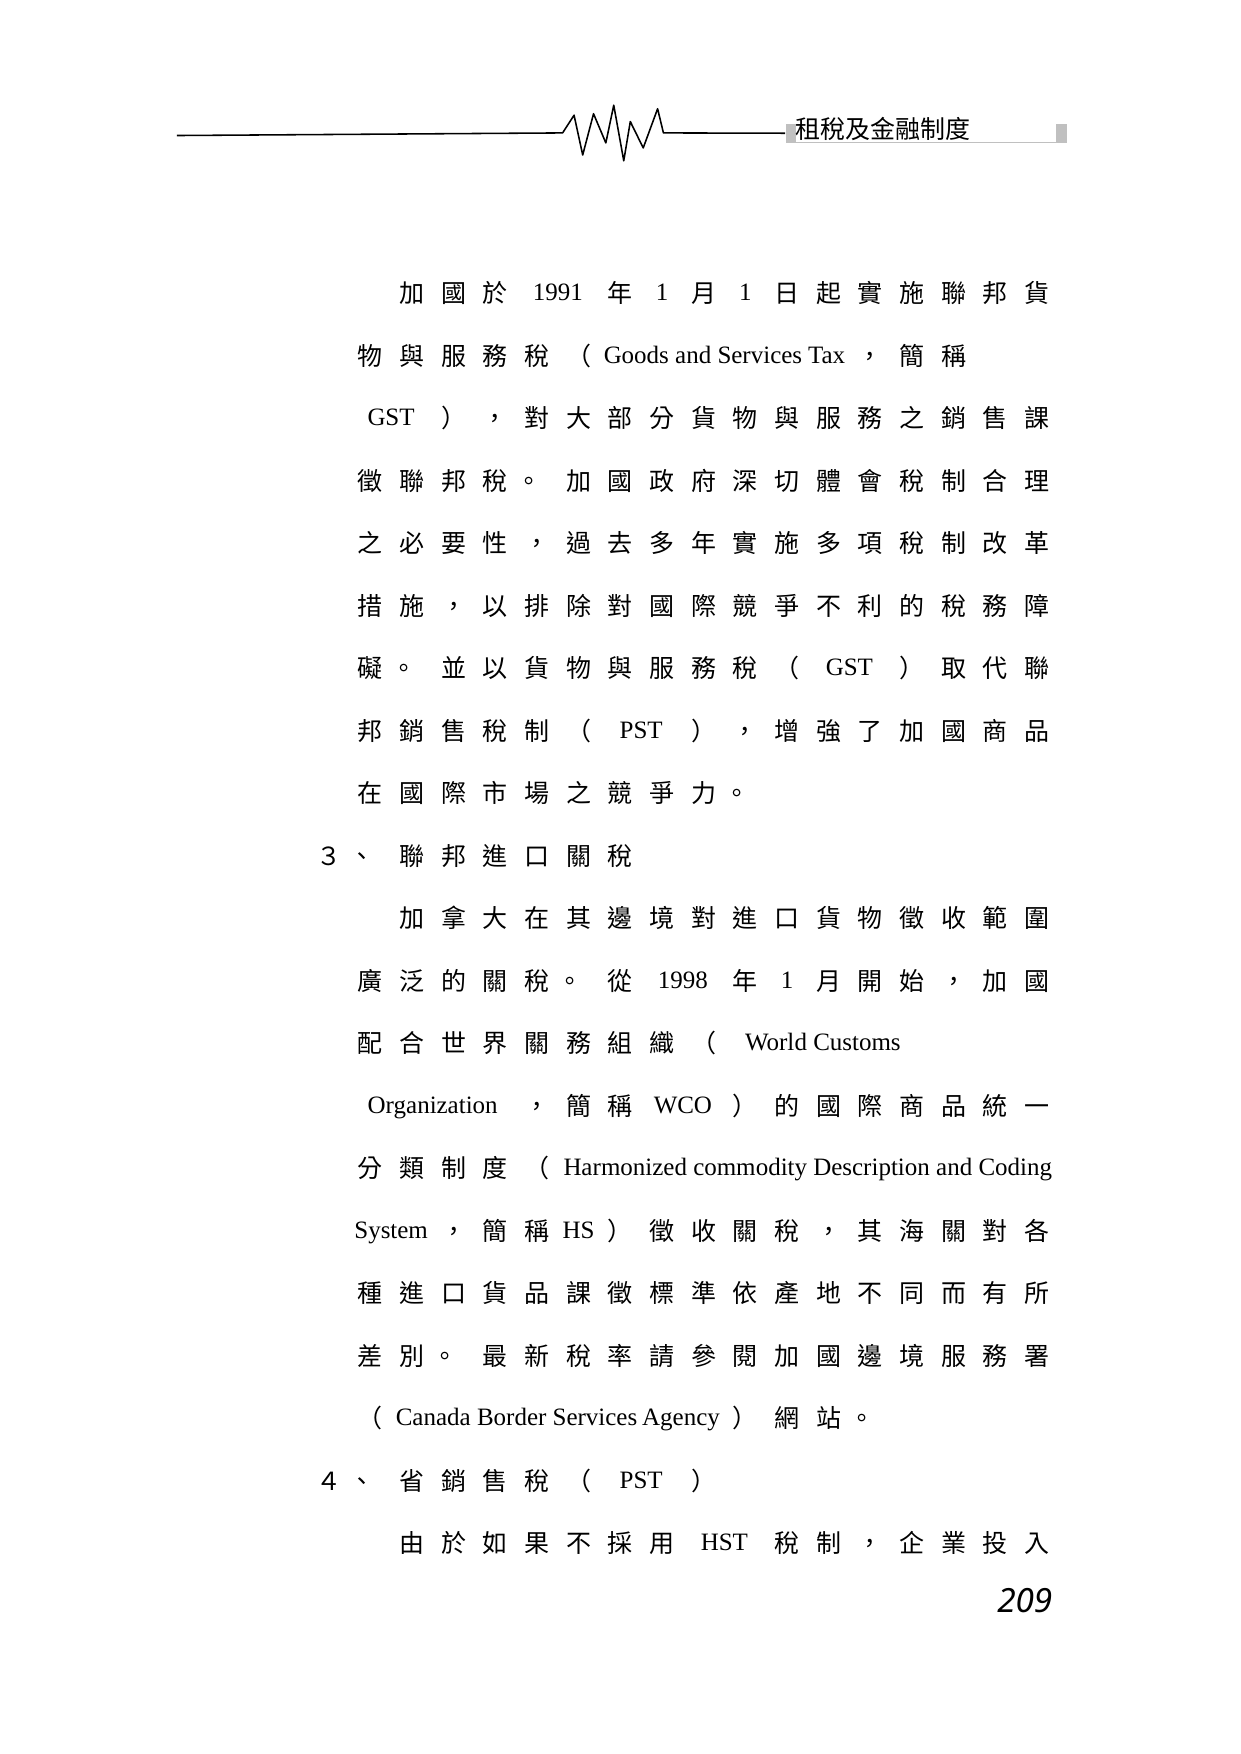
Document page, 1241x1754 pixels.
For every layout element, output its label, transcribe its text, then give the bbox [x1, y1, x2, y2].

text 由於如果不採用HST稅制，企業投入 [330, 1500, 1058, 1563]
text 加拿大在其邊境對進口貨物徵收範圍廣泛的關稅。從1998年1月開始，加國配合世界關務組織（World Customs Organization，簡稱WCO）的國際商品統一分類制度（Harmonized commodity Description and Coding System，簡稱HS）徵收關稅，其海關對各種進口貨品課徵標準依產地不同而有所差別。最新稅率請參閱加國邊境服務署（Canada Border Services Agency）網站。 [330, 875, 1058, 1438]
text ４、省銷售稅（PST） [281, 1438, 1058, 1500]
text 加國於1991年1月1日起實施聯邦貨物與服務稅（Goods and Services Tax，簡稱GST），對大部分貨物與服務之銷售課徵聯邦稅。加國政府深切體會稅制合理之必要性，過去多年實施多項稅制改革措施，以排除對國際競爭不利的稅務障礙。並以貨物與服務稅（GST）取代聯邦銷售稅制（PST），增強了加國商品在國際市場之競爭力。 [330, 250, 1058, 813]
text ３、聯邦進口關稅 [281, 813, 1058, 875]
